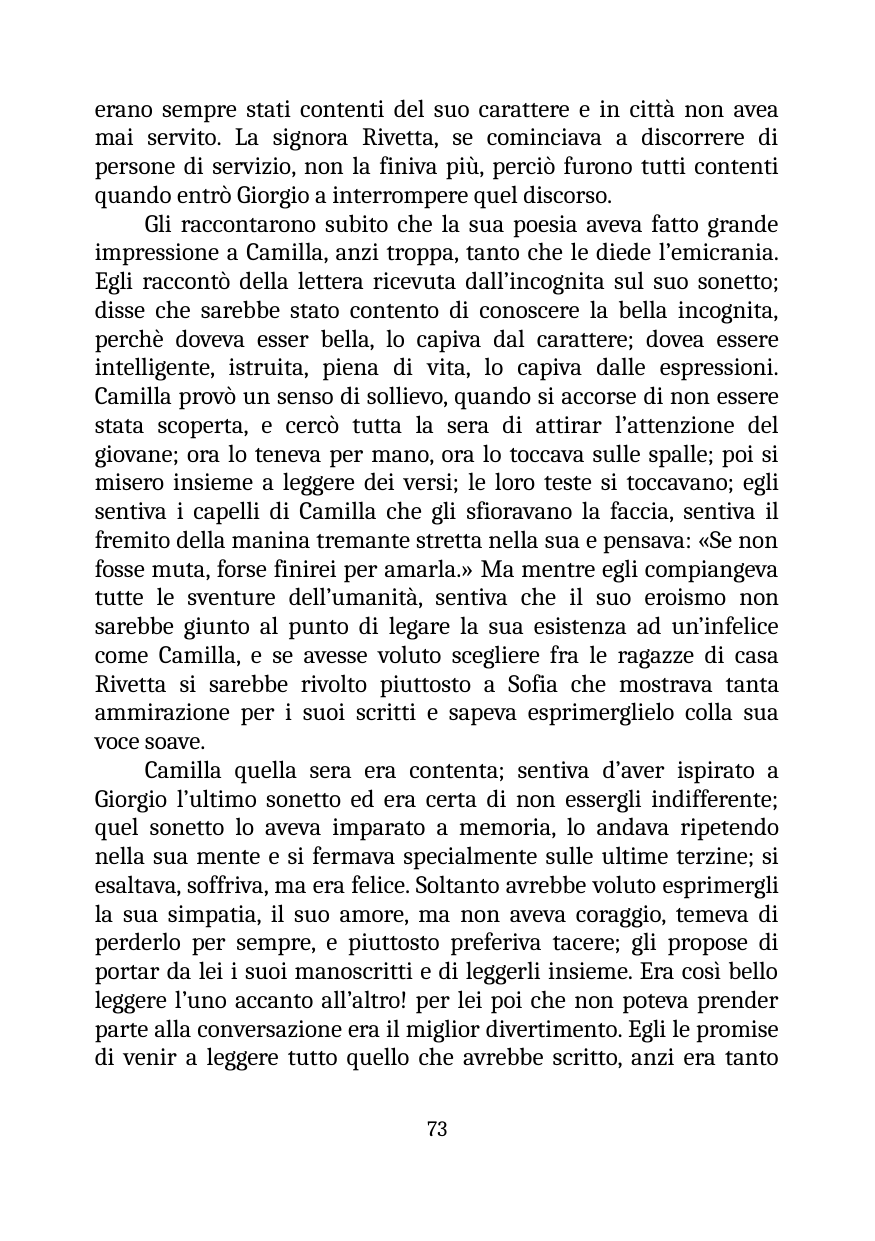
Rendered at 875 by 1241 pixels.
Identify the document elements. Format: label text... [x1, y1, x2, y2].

text Camilla quella sera era contenta; sentiva d’aver ispirato a Giorgio l’ultimo sonetto ed era certa di non essergli indifferente; quel sonetto lo aveva imparato a memoria, lo andava ripetendo nella sua mente e si fermava specialmente sulle ultime terzine; si esaltava, soffriva, ma era felice. Soltanto avrebbe voluto esprimergli la sua simpatia, il suo amore, ma non aveva coraggio, temeva di perderlo per sempre, e piuttosto preferiva tacere; gli propose di portar da lei i suoi manoscritti e di leggerli insieme. Era così bello leggere l’uno accanto all’altro! per lei poi che non poteva prender parte alla conversazione era il miglior divertimento. Egli le promise di venir a leggere tutto quello che avrebbe scritto, anzi era tanto [94, 756, 779, 1072]
text Gli raccontarono subito che la sua poesia aveva fatto grande impressione a Camilla, anzi troppa, tanto che le diede l’emicrania. Egli raccontò della lettera ricevuta dall’incognita sul suo sonetto; disse che sarebbe stato contento di conoscere la bella incognita, perchè doveva esser bella, lo capiva dal carattere; dovea essere intelligente, istruita, piena di vita, lo capiva dalle espressioni. Camilla provò un senso di sollievo, quando si accorse di non essere stata scoperta, e cercò tutta la sera di attirar l’attenzione del giovane; ora lo teneva per mano, ora lo toccava sulle spalle; poi si misero insieme a leggere dei versi; le loro teste si toccavano; egli sentiva i capelli di Camilla che gli sfioravano la faccia, sentiva il fremito della manina tremante stretta nella sua e pensava: «Se non fosse muta, forse finirei per amarla.» Ma mentre egli compiangeva tutte le sventure dell’umanità, sentiva che il suo eroismo non sarebbe giunto al punto di legare la sua esistenza ad un’infelice come Camilla, e se avesse voluto scegliere fra le ragazze di casa Rivetta si sarebbe rivolto piuttosto a Sofia che mostrava tanta ammirazione per i suoi scritti e sapeva esprimerglielo colla sua voce soave. [94, 209, 779, 756]
text erano sempre stati contenti del suo carattere e in città non avea mai servito. La signora Rivetta, se cominciava a discorrere di persone di servizio, non la finiva più, perciò furono tutti contenti quando entrò Giorgio a interrompere quel discorso. [94, 94, 779, 209]
